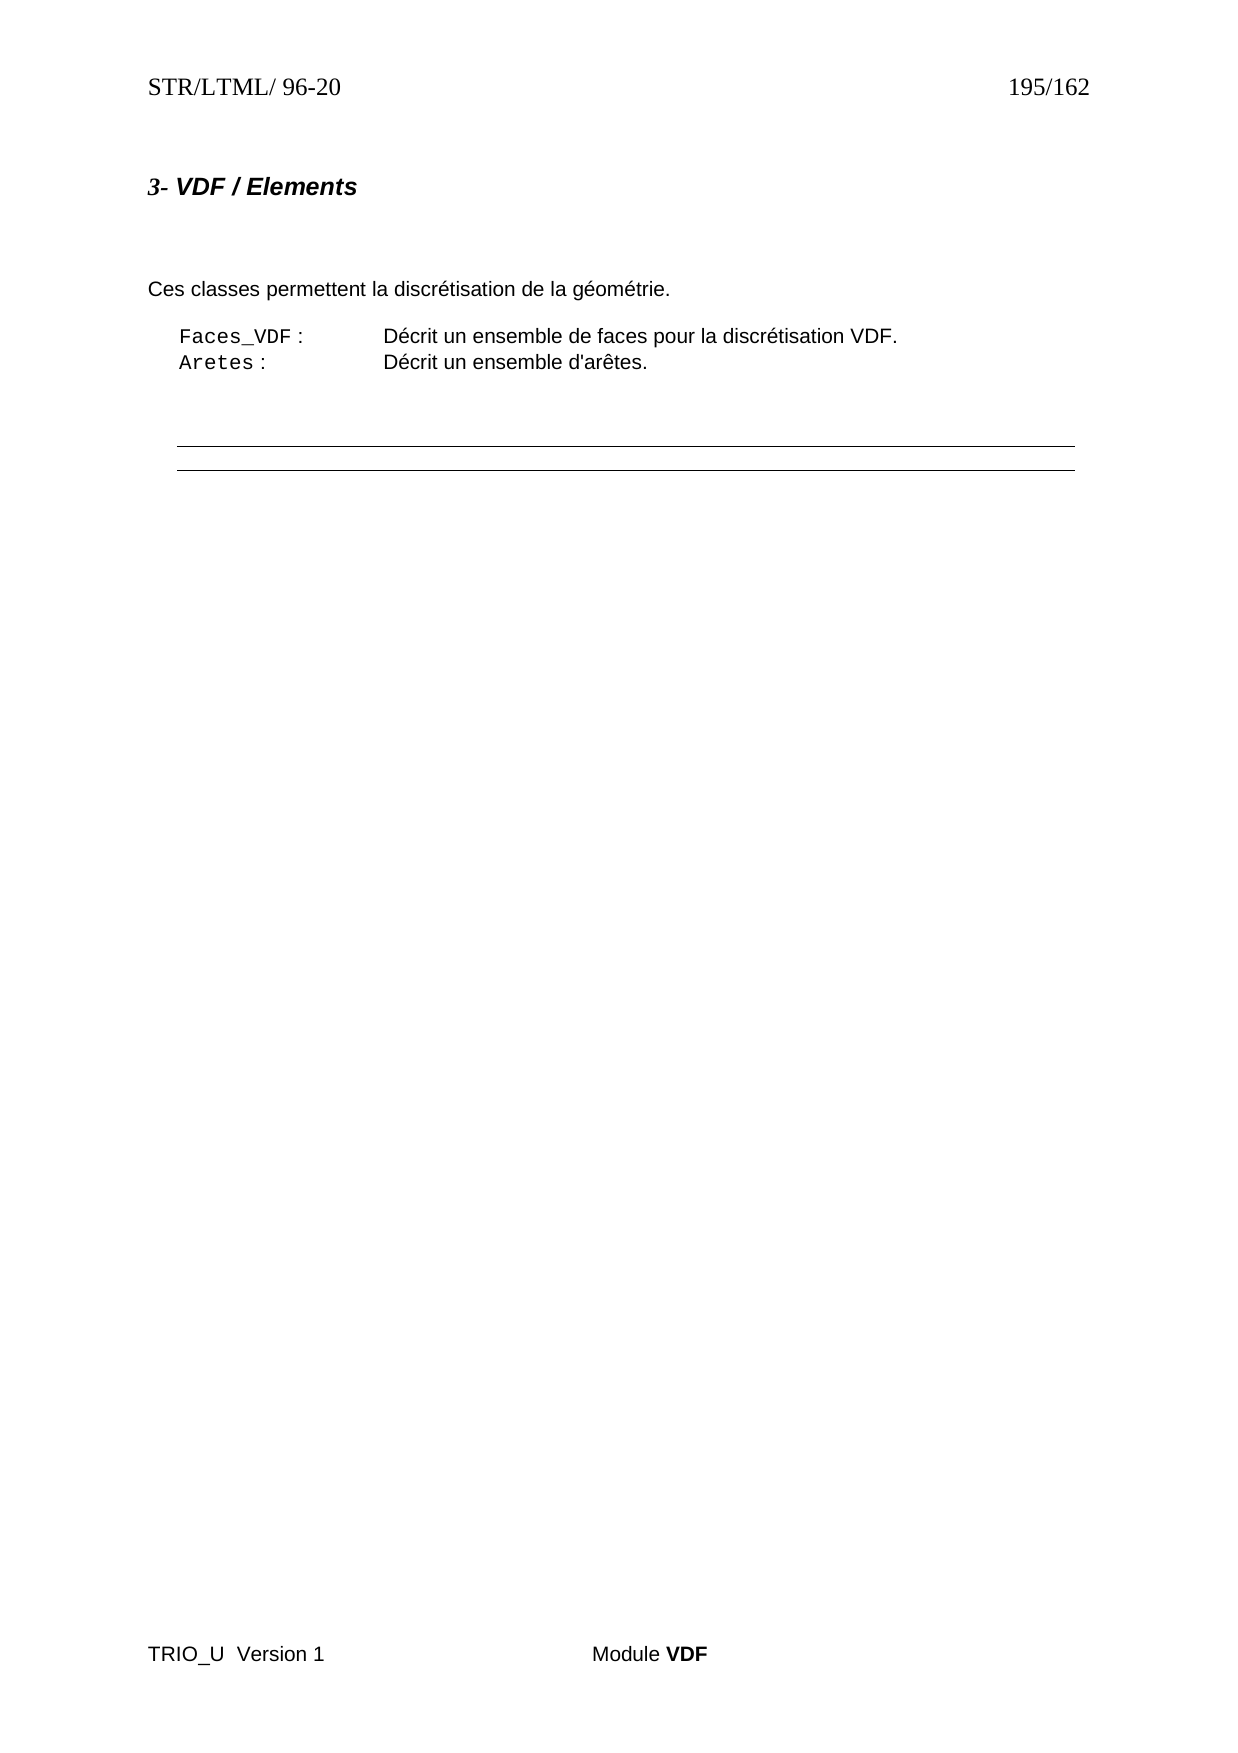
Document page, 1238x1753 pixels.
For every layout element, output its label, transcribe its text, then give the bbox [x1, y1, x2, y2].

text Faces_VDF : Décrit un ensemble de faces pour la discrétisation VDF. [179, 325, 1090, 350]
subtitle 3- VDF / Elements [148, 173, 1090, 201]
text Aretes : Décrit un ensemble d'arêtes. [179, 350, 1090, 376]
text Ces classes permettent la discrétisation de la géométrie. [148, 278, 1090, 301]
